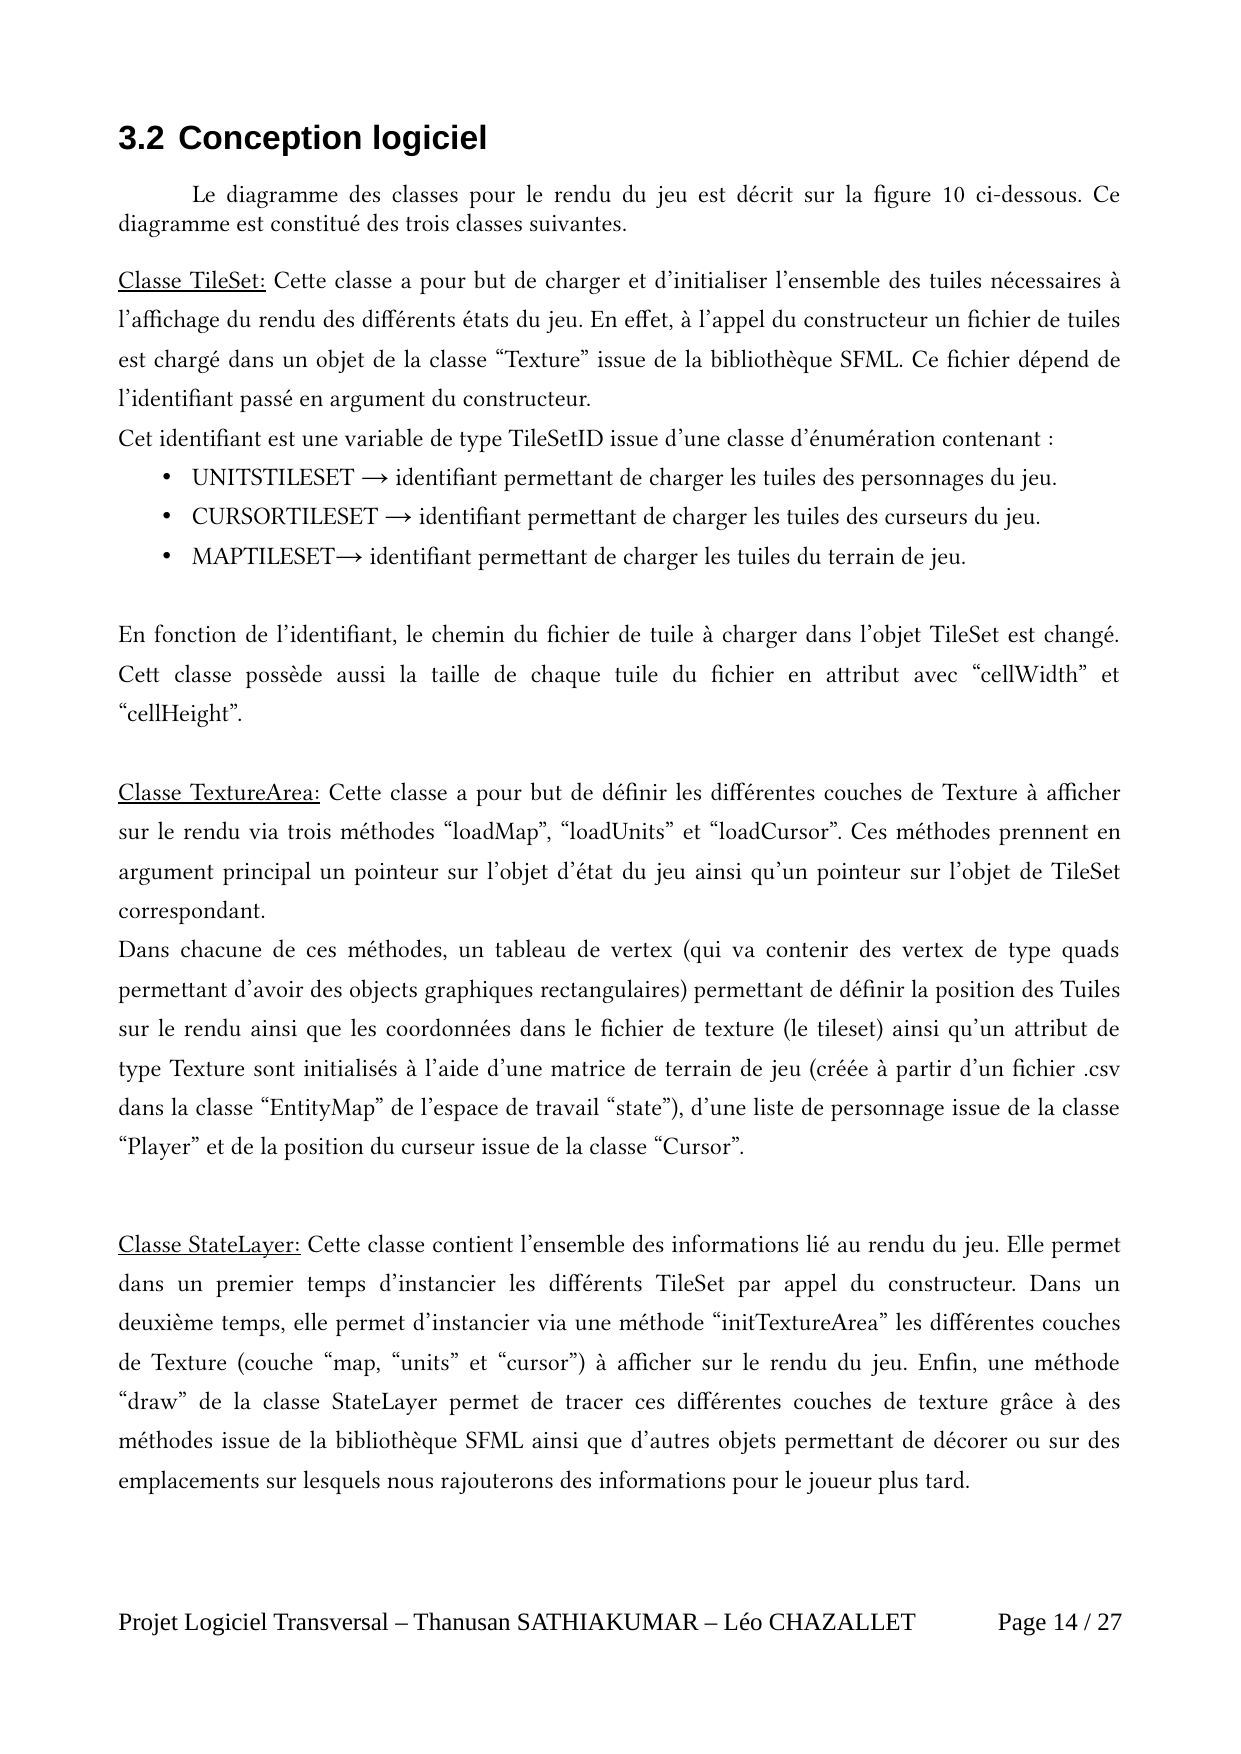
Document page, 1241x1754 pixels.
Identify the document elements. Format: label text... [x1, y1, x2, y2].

text Classe TileSet: Cette classe a pour but de charger et d’initialiser l’ensemble des tuiles nécessaires à l’affichage du rendu des différents états du jeu. En effet, à l’appel du constructeur un fichier de tuiles est chargé dans un objet de la classe “Texture” issue de la bibliothèque SFML. Ce fichier dépend de l’identifiant passé en argument du constructeur. [118, 266, 1122, 413]
subtitle Conception logiciel [118, 118, 1122, 157]
text En fonction de l’identifiant, le chemin du fichier de tuile à charger dans l’objet TileSet est changé. Cett classe possède aussi la taille de chaque tuile du fichier en attribut avec “cellWidth” et “cellHeight”. [118, 620, 1122, 728]
text Classe TextureArea: Cette classe a pour but de définir les différentes couches de Texture à afficher sur le rendu via trois méthodes “loadMap”, “loadUnits” et “loadCursor”. Ces méthodes prennent en argument principal un pointeur sur l’objet d’état du jeu ainsi qu’un pointeur sur l’objet de TileSet correspondant. [118, 778, 1122, 924]
text Le diagramme des classes pour le rendu du jeu est décrit sur la figure 10 ci-dessous. Ce diagramme est constitué des trois classes suivantes. [118, 180, 1122, 237]
text Cet identifiant est une variable de type TileSetID issue d’une classe d’énumération contenant : [118, 423, 1122, 452]
list MAPTILESET→ identifiant permettant de charger les tuiles du terrain de jeu. [162, 542, 1122, 570]
list CURSORTILESET → identifiant permettant de charger les tuiles des curseurs du jeu. [162, 502, 1122, 531]
list UNITSTILESET → identifiant permettant de charger les tuiles des personnages du jeu. [162, 463, 1122, 491]
text Classe StateLayer: Cette classe contient l’ensemble des informations lié au rendu du jeu. Elle permet dans un premier temps d’instancier les différents TileSet par appel du constructeur. Dans un deuxième temps, elle permet d’instancier via une méthode “initTextureArea” les différentes couches de Texture (couche “map, “units” et “cursor”) à afficher sur le rendu du jeu. Enfin, une méthode “draw” de la classe StateLayer permet de tracer ces différentes couches de texture grâce à des méthodes issue de la bibliothèque SFML ainsi que d’autres objets permettant de décorer ou sur des emplacements sur lesquels nous rajouterons des informations pour le joueur plus tard. [118, 1230, 1122, 1494]
text Dans chacune de ces méthodes, un tableau de vertex (qui va contenir des vertex de type quads permettant d’avoir des objects graphiques rectangulaires) permettant de définir la position des Tuiles sur le rendu ainsi que les coordonnées dans le fichier de texture (le tileset) ainsi qu’un attribut de type Texture sont initialisés à l’aide d’une matrice de terrain de jeu (créée à partir d’un fichier .csv dans la classe “EntityMap” de l’espace de travail “state”), d’une liste de personnage issue de la classe “Player” et de la position du curseur issue de la classe “Cursor”. [118, 935, 1122, 1161]
